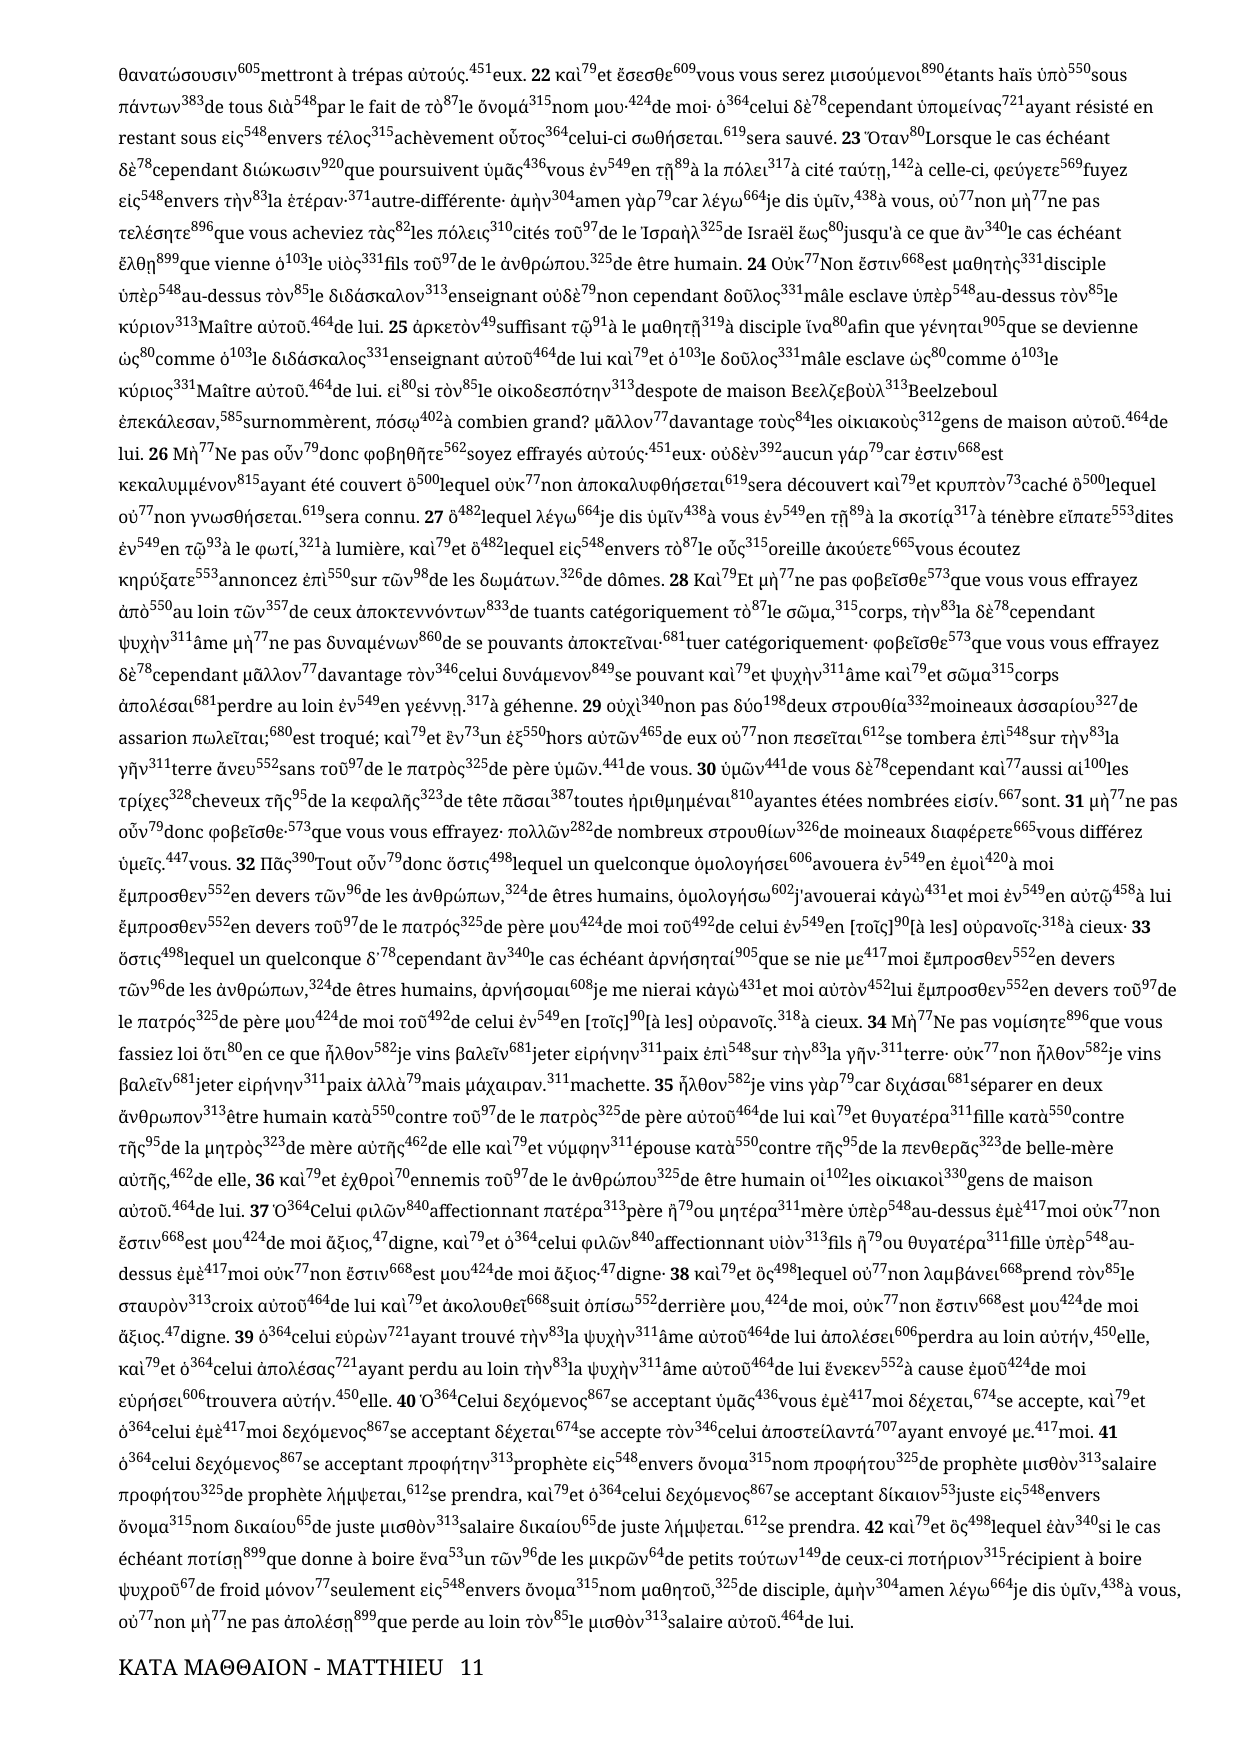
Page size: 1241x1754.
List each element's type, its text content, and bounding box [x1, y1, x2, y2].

text 1 Καὶ79Et προσκαλεσάμενος740se ayant appelé auprès τοὺς84les δώδεκα178douze μαθητὰς312disciples αὐτοῦ464de lui ἔδωκεν586donna αὐτοῖς457à eux ἐξουσίαν311autorité πνευμάτων326de souffles ἀκαθάρτων17de impurs ὥστε80de sorte que ἐκβάλλειν689éjecter αὐτὰ453eux καὶ79et θεραπεύειν689soigner πᾶσαν267toute νόσον311maladie καὶ79et πᾶσαν267toute μαλακίαν.311mollesse. 2 Τῶν96de Les δὲ78cependant δώδεκα190de douze ἀποστόλων324de envoyés τὰ104les ὀνόματά332noms ἐστιν668est ταῦτα·365ces-ci· πρῶτος47premier Σίμων331Simon ὁ364celui λεγόμενος891étant dit Πέτρος331Pierre καὶ79et Ἀνδρέας331André ὁ103le ἀδελφὸς331frère αὐτοῦ,464de lui, καὶ79et Ἰάκωβος331Iakobos ὁ364celui τοῦ97de le Ζεβεδαίου325de Zébédaï καὶ79et Ἰωάννης331Ioannes ὁ103le ἀδελφὸς331frère αὐτοῦ,464de lui, 3 Φίλιππος331Philippe καὶ79et Βαρθολομαῖος,331Bar-Tolomaï, Θωμᾶς331Thomas καὶ79et Μαθθαῖος331Matthaios ὁ103le τελώνης,331collecteur de taxes, Ἰάκωβος331Iakobos ὁ364celui τοῦ97de le Ἁλφαίου325de Alphaios καὶ79et Θαδδαῖος,331Thaddaios, 4 Σίμων331Simon ὁ103le Καναναῖος331Kananéen καὶ79et Ἰούδας331Iouda ὁ103le Ἰσκαριώτης331Iskariote ὁ498celui καὶ77aussi παραδοὺς721ayant livré αὐτόν.452lui. 5 Τούτους137Ceux-ci τοὺς84les δώδεκα52douze ἀπέστειλεν586envoya ὁ103le Ἰησοῦς331Iésous παραγγείλας721ayant messagé à côté αὐτοῖς457à eux λέγων·840disant· εἰς548envers ὁδὸν311chemin ἐθνῶν326de ethnies μὴ77ne pas ἀπέλθητε896que vous éloigniez καὶ79et εἰς548envers πόλιν311cité Σαμαριτῶν324de Samaritains μὴ77ne pas εἰσέλθητε·896que vous veniez à l'intérieur· 6 πορεύεσθε573que vous vous allez δὲ78cependant μᾶλλον77davantage πρὸς548vers τὰ86les πρόβατα314brebis τὰ347ces ἀπολωλότα771ayants perdus au loin οἴκου325de maison Ἰσραήλ.325de Israël. 7 πορευόμενοι866se allants δὲ78cependant κηρύσσετε569annoncez λέγοντες839disants ὅτι80en ce que ἤγγικεν642a approché ἡ101la βασιλεία329royauté τῶν96de les οὐρανῶν.324de cieux. 8 ἀσθενοῦντας821étants infirme θεραπεύετε,569soignez, νεκροὺς52morts ἐγείρετε,569éveillez, λεπροὺς52lépreux καθαρίζετε,569purifiez, δαιμόνια314démons ἐκβάλλετε·569éjectez· δωρεὰν77gratuitement ἐλάβετε,583vous prîtes, δωρεὰν77gratuitement δότε.553donnez. 9 Μὴ79Ne pas κτήσησθε902que vous vous acquériez χρυσὸν313or μηδὲ79ni cependant ἄργυρον313argent μηδὲ79ni cependant χαλκὸν313cuivre εἰς548envers τὰς82les ζώνας310ceintures ὑμῶν,441de vous, 10 μὴ79ne pas πήραν311besace εἰς548envers ὁδὸν311chemin μηδὲ79ni cependant δύο178deux χιτῶνας312chitons μηδὲ79ni cependant ὑποδήματα314souliers μηδὲ79ni cependant ῥάβδον·311bâton· ἄξιος47digne γὰρ79car ὁ103le ἐργάτης331travailleur τῆς95de la τροφῆς323de nourriture αὐτοῦ.464de lui. 11 Εἰς548Envers ἣν478laquelle δ᾽78cependant ἂν340le cas échéant πόλιν311cité ἢ79ou κώμην311village εἰσέλθητε,896que vous veniez à l'intérieur, ἐξετάσατε553examinez à l'excès τίς410quel ἐν549en αὐτῇ456à elle ἄξιός47digne ἐστιν·668est· κἀκεῖ77et là μείνατε553restez ἕως80jusqu'à ce que ἂν340le cas échéant ἐξέλθητε.896que vous sortiez. 12 εἰσερχόμενοι866se venants à l'intérieur δὲ78cependant εἰς548envers τὴν83la οἰκίαν311maison d'habitation ἀσπάσασθε557que vous vous saluez αὐτήν·450elle· 13 καὶ79et ἐὰν80si le cas échéant μὲν79certes ᾖ921que soit ἡ101la οἰκία329maison d'habitation ἀξία,45digne, ἐλθάτω556vienne ἡ101la εἰρήνη329paix ὑμῶν441de vous ἐπ᾽548sur αὐτήν,450elle, ἐὰν80si le cas échéant δὲ78cependant μὴ77ne pas ᾖ921que soit ἀξία,45digne, ἡ101la εἰρήνη329paix ὑμῶν441de vous πρὸς548vers ὑμᾶς436vous ἐπιστραφήτω.565soit tourné sur. 14 καὶ79et ὃς498lequel ἂν340le cas échéant μὴ77ne pas δέξηται905que se accepte ὑμᾶς436vous μηδὲ79ni cependant ἀκούσῃ899que écoute τοὺς84les λόγους312discours ὑμῶν,441de vous, ἐξερχόμενοι866se sortants ἔξω552au-dehors τῆς95de la οἰκίας323de maison d'habitation ἢ79ou τῆς95de la πόλεως323de cité ἐκείνης148de celle-là ἐκτινάξατε553secouez dehors τὸν85le κονιορτὸν313poussière τῶν96de les ποδῶν324de pieds ὑμῶν.441de vous. 15 ἀμὴν304amen λέγω664je dis ὑμῖν,438à vous, ἀνεκτότερον49plus supportable ἔσται612se sera γῇ317à terre Σοδόμων326de Sodomas καὶ79et Γομόρρων326de Gomorras ἐν549en ἡμέρᾳ317à journée κρίσεως323de jugement ἢ79ou τῇ89à la πόλει317à cité ἐκείνῃ.142à celle-là. 16 Ἰδοὺ306Voici ἐγὼ431moi ἀποστέλλω664j'envoie ὑμᾶς436vous ὡς80comme πρόβατα332brebis ἐν549en μέσῳ61à au milieu λύκων·324de loups· γίνεσθε573que vous vous devenez οὖν79donc φρόνιμοι46pensifs ὡς80comme οἱ102les ὄφεις330serpents καὶ79et ἀκέραιοι70sans mélanges ὡς80comme αἱ100les περιστεραί.328colombes. 17 Προσέχετε569Attenez δὲ78cependant ἀπὸ550au loin τῶν96de les ἀνθρώπων·324de êtres humains· παραδώσουσιν605livreront γὰρ79car ὑμᾶς436vous εἰς548envers συνέδρια314sanhédrins καὶ79et ἐν549en ταῖς88à les συναγωγαῖς316à synagogues αὐτῶν463de eux μαστιγώσουσιν605fouetteront ὑμᾶς·436vous· 18 καὶ79et ἐπὶ548sur ἡγεμόνας312gouverneurs δὲ78cependant καὶ77aussi βασιλεῖς312rois ἀχθήσεσθε616vous serez conduit ἕνεκεν552à cause ἐμοῦ424de moi εἰς548envers μαρτύριον315témoignage αὐτοῖς457à eux καὶ79et τοῖς92à les ἔθνεσιν.320à ethnies. 19 ὅταν80lorsque le cas échéant δὲ78cependant παραδῶσιν898que livrent ὑμᾶς,436vous, μὴ77ne pas μεριμνήσητε896que vous inquiétiez πῶς77comment? ἢ79ou τί399quel λαλήσητε·896que vous bavardiez· δοθήσεται619sera donné γὰρ79car ὑμῖν438à vous ἐν549en ἐκείνῃ142à celle-là τῇ89à la ὥρᾳ317à heure τί399quel λαλήσητε·896que vous bavardiez· 20 οὐ77non γὰρ79car ὑμεῖς447vous ἐστε665vous êtes οἱ363ceux λαλοῦντες839bavardants ἀλλὰ79mais τὸ105le πνεῦμα333souffle τοῦ97de le πατρὸς325de père ὑμῶν441de vous τὸ366ce λαλοῦν842bavardant ἐν549en ὑμῖν.438à vous. 21 Παραδώσει606Livrera δὲ78cependant ἀδελφὸς331frère ἀδελφὸν313frère εἰς548envers θάνατον313trépas καὶ79et πατὴρ331père τέκνον,315enfant, καὶ79et ἐπαναστήσονται611se redresseront au-dessus τέκνα332enfants ἐπὶ548sur γονεῖς312parents καὶ79et θανατώσουσιν605mettront à trépas αὐτούς.451eux. 22 καὶ79et ἔσεσθε609vous vous serez μισούμενοι890étants haïs ὑπὸ550sous πάντων383de tous διὰ548par le fait de τὸ87le ὄνομά315nom μου·424de moi· ὁ364celui δὲ78cependant ὑπομείνας721ayant résisté en restant sous εἰς548envers τέλος315achèvement οὗτος364celui-ci σωθήσεται.619sera sauvé. 23 Ὅταν80Lorsque le cas échéant δὲ78cependant διώκωσιν920que poursuivent ὑμᾶς436vous ἐν549en τῇ89à la πόλει317à cité ταύτῃ,142à celle-ci, φεύγετε569fuyez εἰς548envers τὴν83la ἑτέραν·371autre-différente· ἀμὴν304amen γὰρ79car λέγω664je dis ὑμῖν,438à vous, οὐ77non μὴ77ne pas τελέσητε896que vous acheviez τὰς82les πόλεις310cités τοῦ97de le Ἰσραὴλ325de Israël ἕως80jusqu'à ce que ἂν340le cas échéant ἔλθῃ899que vienne ὁ103le υἱὸς331fils τοῦ97de le ἀνθρώπου.325de être humain. 24 Οὐκ77Non ἔστιν668est μαθητὴς331disciple ὑπὲρ548au-dessus τὸν85le διδάσκαλον313enseignant οὐδὲ79non cependant δοῦλος331mâle esclave ὑπὲρ548au-dessus τὸν85le κύριον313Maître αὐτοῦ.464de lui. 25 ἀρκετὸν49suffisant τῷ91à le μαθητῇ319à disciple ἵνα80afin que γένηται905que se devienne ὡς80comme ὁ103le διδάσκαλος331enseignant αὐτοῦ464de lui καὶ79et ὁ103le δοῦλος331mâle esclave ὡς80comme ὁ103le κύριος331Maître αὐτοῦ.464de lui. εἰ80si τὸν85le οἰκοδεσπότην313despote de maison Βεελζεβοὺλ313Beelzeboul ἐπεκάλεσαν,585surnommèrent, πόσῳ402à combien grand? μᾶλλον77davantage τοὺς84les οἰκιακοὺς312gens de maison αὐτοῦ.464de lui. 26 Μὴ77Ne pas οὖν79donc φοβηθῆτε562soyez effrayés αὐτούς·451eux· οὐδὲν392aucun γάρ79car ἐστιν668est κεκαλυμμένον815ayant été couvert ὃ500lequel οὐκ77non ἀποκαλυφθήσεται619sera découvert καὶ79et κρυπτὸν73caché ὃ500lequel οὐ77non γνωσθήσεται.619sera connu. 27 ὃ482lequel λέγω664je dis ὑμῖν438à vous ἐν549en τῇ89à la σκοτίᾳ317à ténèbre εἴπατε553dites ἐν549en τῷ93à le φωτί,321à lumière, καὶ79et ὃ482lequel εἰς548envers τὸ87le οὖς315oreille ἀκούετε665vous écoutez κηρύξατε553annoncez ἐπὶ550sur τῶν98de les δωμάτων.326de dômes. 28 Καὶ79Et μὴ77ne pas φοβεῖσθε573que vous vous effrayez ἀπὸ550au loin τῶν357de ceux ἀποκτεννόντων833de tuants catégoriquement τὸ87le σῶμα,315corps, τὴν83la δὲ78cependant ψυχὴν311âme μὴ77ne pas δυναμένων860de se pouvants ἀποκτεῖναι·681tuer catégoriquement· φοβεῖσθε573que vous vous effrayez δὲ78cependant μᾶλλον77davantage τὸν346celui δυνάμενον849se pouvant καὶ79et ψυχὴν311âme καὶ79et σῶμα315corps ἀπολέσαι681perdre au loin ἐν549en γεέννῃ.317à géhenne. 29 οὐχὶ340non pas δύο198deux στρουθία332moineaux ἀσσαρίου327de assarion πωλεῖται;680est troqué; καὶ79et ἓν73un ἐξ550hors αὐτῶν465de eux οὐ77non πεσεῖται612se tombera ἐπὶ548sur τὴν83la γῆν311terre ἄνευ552sans τοῦ97de le πατρὸς325de père ὑμῶν.441de vous. 30 ὑμῶν441de vous δὲ78cependant καὶ77aussi αἱ100les τρίχες328cheveux τῆς95de la κεφαλῆς323de tête πᾶσαι387toutes ἠριθμημέναι810ayantes étées nombrées εἰσίν.667sont. 31 μὴ77ne pas οὖν79donc φοβεῖσθε·573que vous vous effrayez· πολλῶν282de nombreux στρουθίων326de moineaux διαφέρετε665vous différez ὑμεῖς.447vous. 32 Πᾶς390Tout οὖν79donc ὅστις498lequel un quelconque ὁμολογήσει606avouera ἐν549en ἐμοὶ420à moi ἔμπροσθεν552en devers τῶν96de les ἀνθρώπων,324de êtres humains, ὁμολογήσω602j'avouerai κἀγὼ431et moi ἐν549en αὐτῷ458à lui ἔμπροσθεν552en devers τοῦ97de le πατρός325de père μου424de moi τοῦ492de celui ἐν549en [τοῖς]90[à les] οὐρανοῖς·318à cieux· 33 ὅστις498lequel un quelconque δ᾽78cependant ἂν340le cas échéant ἀρνήσηταί905que se nie με417moi ἔμπροσθεν552en devers τῶν96de les ἀνθρώπων,324de êtres humains, ἀρνήσομαι608je me nierai κἀγὼ431et moi αὐτὸν452lui ἔμπροσθεν552en devers τοῦ97de le πατρός325de père μου424de moi τοῦ492de celui ἐν549en [τοῖς]90[à les] οὐρανοῖς.318à cieux. 34 Μὴ77Ne pas νομίσητε896que vous fassiez loi ὅτι80en ce que ἦλθον582je vins βαλεῖν681jeter εἰρήνην311paix ἐπὶ548sur τὴν83la γῆν·311terre· οὐκ77non ἦλθον582je vins βαλεῖν681jeter εἰρήνην311paix ἀλλὰ79mais μάχαιραν.311machette. 35 ἦλθον582je vins γὰρ79car διχάσαι681séparer en deux ἄνθρωπον313être humain κατὰ550contre τοῦ97de le πατρὸς325de père αὐτοῦ464de lui καὶ79et θυγατέρα311fille κατὰ550contre τῆς95de la μητρὸς323de mère αὐτῆς462de elle καὶ79et νύμφην311épouse κατὰ550contre τῆς95de la πενθερᾶς323de belle-mère αὐτῆς,462de elle, 36 καὶ79et ἐχθροὶ70ennemis τοῦ97de le ἀνθρώπου325de être humain οἱ102les οἰκιακοὶ330gens de maison αὐτοῦ.464de lui. 37 Ὁ364Celui φιλῶν840affectionnant πατέρα313père ἢ79ou μητέρα311mère ὑπὲρ548au-dessus ἐμὲ417moi οὐκ77non ἔστιν668est μου424de moi ἄξιος,47digne, καὶ79et ὁ364celui φιλῶν840affectionnant υἱὸν313fils ἢ79ou θυγατέρα311fille ὑπὲρ548au-dessus ἐμὲ417moi οὐκ77non ἔστιν668est μου424de moi ἄξιος·47digne· 38 καὶ79et ὃς498lequel οὐ77non λαμβάνει668prend τὸν85le σταυρὸν313croix αὐτοῦ464de lui καὶ79et ἀκολουθεῖ668suit ὀπίσω552derrière μου,424de moi, οὐκ77non ἔστιν668est μου424de moi ἄξιος.47digne. 39 ὁ364celui εὑρὼν721ayant trouvé τὴν83la ψυχὴν311âme αὐτοῦ464de lui ἀπολέσει606perdra au loin αὐτήν,450elle, καὶ79et ὁ364celui ἀπολέσας721ayant perdu au loin τὴν83la ψυχὴν311âme αὐτοῦ464de lui ἕνεκεν552à cause ἐμοῦ424de moi εὑρήσει606trouvera αὐτήν.450elle. 40 Ὁ364Celui δεχόμενος867se acceptant ὑμᾶς436vous ἐμὲ417moi δέχεται,674se accepte, καὶ79et ὁ364celui ἐμὲ417moi δεχόμενος867se acceptant δέχεται674se accepte τὸν346celui ἀποστείλαντά707ayant envoyé με.417moi. 41 ὁ364celui δεχόμενος867se acceptant προφήτην313prophète εἰς548envers ὄνομα315nom προφήτου325de prophète μισθὸν313salaire προφήτου325de prophète λήμψεται,612se prendra, καὶ79et ὁ364celui δεχόμενος867se acceptant δίκαιον53juste εἰς548envers ὄνομα315nom δικαίου65de juste μισθὸν313salaire δικαίου65de juste λήμψεται.612se prendra. 42 καὶ79et ὃς498lequel ἐὰν340si le cas échéant ποτίσῃ899que donne à boire ἕνα53un τῶν96de les μικρῶν64de petits τούτων149de ceux-ci ποτήριον315récipient à boire ψυχροῦ67de froid μόνον77seulement εἰς548envers ὄνομα315nom μαθητοῦ,325de disciple, ἀμὴν304amen λέγω664je dis ὑμῖν,438à vous, οὐ77non μὴ77ne pas ἀπολέσῃ899que perde au loin τὸν85le μισθὸν313salaire αὐτοῦ.464de lui. [118, 59, 1181, 1633]
text ΚΑΤΑ ΜΑΘΘΑΙΟΝ - MATTHIEU 11 [118, 1652, 1181, 1682]
